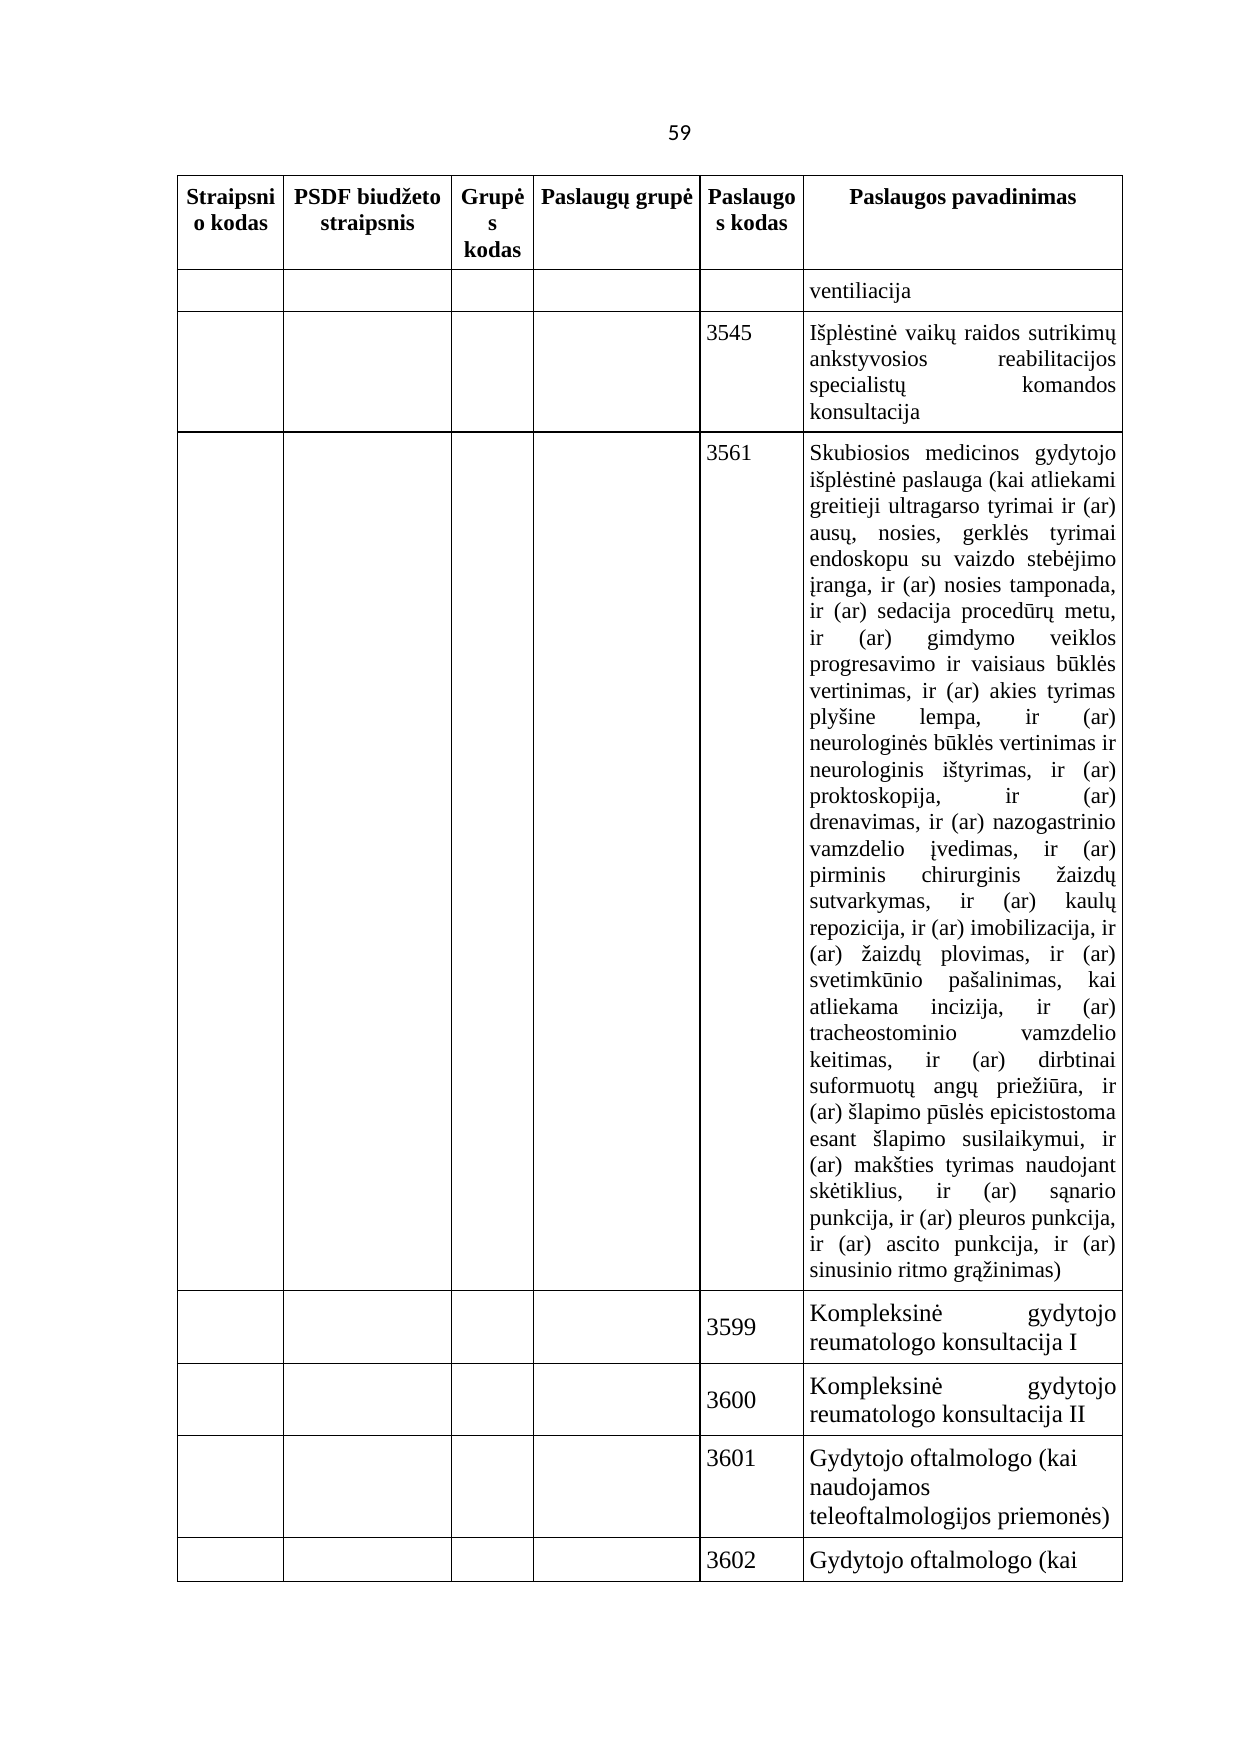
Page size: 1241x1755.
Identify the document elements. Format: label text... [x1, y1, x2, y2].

table_cell [178, 1436, 283, 1537]
table_cell [701, 270, 803, 311]
table_cell [534, 433, 699, 1290]
table_cell [534, 1291, 699, 1363]
table_cell [178, 1364, 283, 1435]
table_cell [178, 433, 283, 1290]
table_cell [178, 270, 283, 311]
table_cell [534, 270, 699, 311]
table_cell Skubiosios medicinos gydytojo išplėstinė paslauga (kai atliekami greitieji ultragarso tyrimai ir (ar) ausų, nosies, gerklės tyrimai endoskopu su vaizdo stebėjimo įranga, ir (ar) nosies tamponada, ir (ar) sedacija procedūrų metu, ir (ar) gimdymo veiklos progresavimo ir vaisiaus būklės vertinimas, ir (ar) akies tyrimas plyšine lempa, ir (ar) neurologinės būklės vertinimas ir neurologinis ištyrimas, ir (ar) proktoskopija, ir (ar) drenavimas, ir (ar) nazogastrinio vamzdelio įvedimas, ir (ar) pirminis chirurginis žaizdų sutvarkymas, ir (ar) kaulų repozicija, ir (ar) imobilizacija, ir (ar) žaizdų plovimas, ir (ar) svetimkūnio pašalinimas, kai atliekama incizija, ir (ar) tracheostominio vamzdelio keitimas, ir (ar) dirbtinai suformuotų angų priežiūra, ir (ar) šlapimo pūslės epicistostoma esant šlapimo susilaikymui, ir (ar) makšties tyrimas naudojant skėtiklius, ir (ar) sąnario punkcija, ir (ar) pleuros punkcija, ir (ar) ascito punkcija, ir (ar) sinusinio ritmo grąžinimas) [804, 433, 1122, 1290]
table_cell [534, 1436, 699, 1537]
table_cell [452, 1538, 533, 1581]
table_cell [452, 1291, 533, 1363]
table_cell 3545 [701, 312, 803, 431]
table_cell [284, 312, 451, 431]
table_cell [284, 270, 451, 311]
table_cell [284, 1364, 451, 1435]
table_header Grupės kodas [452, 176, 533, 269]
table_cell [452, 312, 533, 431]
table_cell 3599 [701, 1291, 803, 1363]
table_cell [178, 312, 283, 431]
table_cell 3600 [701, 1364, 803, 1435]
table_cell [534, 1538, 699, 1581]
table_cell [452, 270, 533, 311]
table_cell Išplėstinė vaikų raidos sutrikimų ankstyvosios reabilitacijos specialistų komandos konsultacija [804, 312, 1122, 431]
table_cell [534, 312, 699, 431]
table_header Paslaugos kodas [701, 176, 803, 269]
table_cell Kompleksinė gydytojo reumatologo konsultacija II [804, 1364, 1122, 1435]
table_cell [452, 1436, 533, 1537]
table_header Paslaugų grupė [534, 176, 699, 269]
table_header Straipsnio kodas [178, 176, 283, 269]
table_cell [284, 433, 451, 1290]
table_cell ventiliacija [804, 270, 1122, 311]
table_cell Kompleksinė gydytojo reumatologo konsultacija I [804, 1291, 1122, 1363]
table_cell Gydytojo oftalmologo (kai [804, 1538, 1122, 1581]
table_cell 3561 [701, 433, 803, 1290]
table_header PSDF biudžeto straipsnis [284, 176, 451, 269]
table_cell [284, 1436, 451, 1537]
table_cell [284, 1291, 451, 1363]
table_cell [178, 1291, 283, 1363]
table_cell [178, 1538, 283, 1581]
table_cell [452, 1364, 533, 1435]
table_cell [452, 433, 533, 1290]
table_cell 3602 [701, 1538, 803, 1581]
table_cell [284, 1538, 451, 1581]
table_header Paslaugos pavadinimas [804, 176, 1122, 269]
table_cell 3601 [701, 1436, 803, 1537]
table_cell [534, 1364, 699, 1435]
table_cell Gydytojo oftalmologo (kai naudojamos teleoftalmologijos priemonės) [804, 1436, 1122, 1537]
